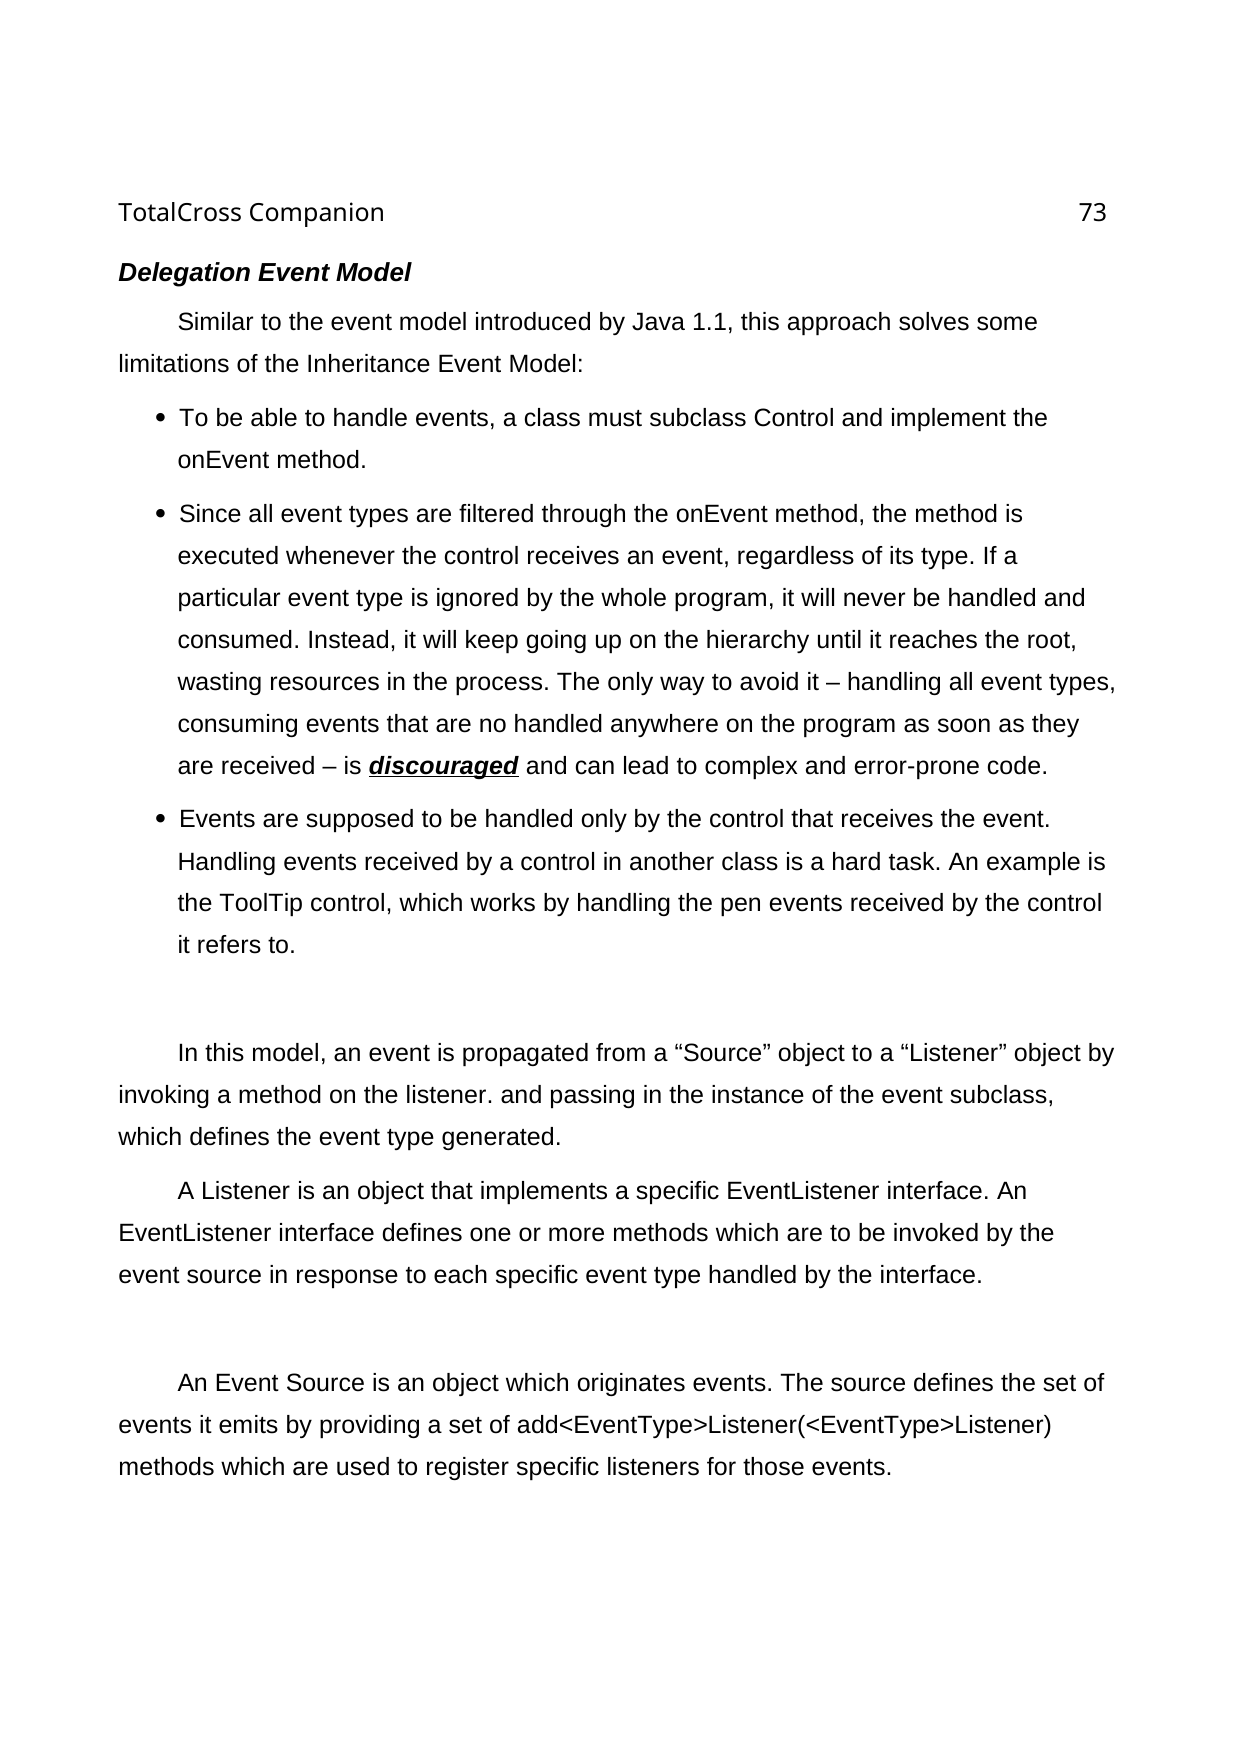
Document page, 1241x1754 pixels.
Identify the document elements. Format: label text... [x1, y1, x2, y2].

text Similar to the event model introduced by Java 1.1, this approach solves some limitations of the Inheritance Event Model: [118, 308, 1122, 378]
text A Listener is an object that implements a specific EventListener interface. An EventListener interface defines one or more methods which are to be invoked by the event source in response to each specific event type handled by the interface. [118, 1177, 1122, 1289]
text In this model, an event is propagated from a “Source” object to a “Listener” object by invoking a method on the listener. and passing in the instance of the event subclass, which defines the event type generated. [118, 1039, 1122, 1151]
subtitle Delegation Event Model [118, 258, 1122, 287]
list To be able to handle events, a class must subclass Control and implement the onEvent method. [156, 404, 1122, 474]
text An Event Source is an object which originates events. The source defines the set of events it emits by providing a set of add<EventType>Listener(<EventType>Listener) methods which are used to register specific listeners for those events. [118, 1368, 1122, 1481]
list Since all event types are filtered through the onEvent method, the method is executed whenever the control receives an event, regardless of its type. If a particular event type is ignored by the whole program, it will never be handled and consumed. Instead, it will keep going up on the hierarchy until it reaches the root, wasting resources in the process. The only way to avoid it – handling all event types, consuming events that are no handled anywhere on the program as soon as they are received – is discouraged and can lead to complex and error-prone code. [156, 500, 1122, 779]
list Events are supposed to be handled only by the control that receives the event. Handling events received by a control in another class is a hard task. An example is the ToolTip control, which works by handling the pen events received by the control it refers to. [156, 805, 1122, 959]
